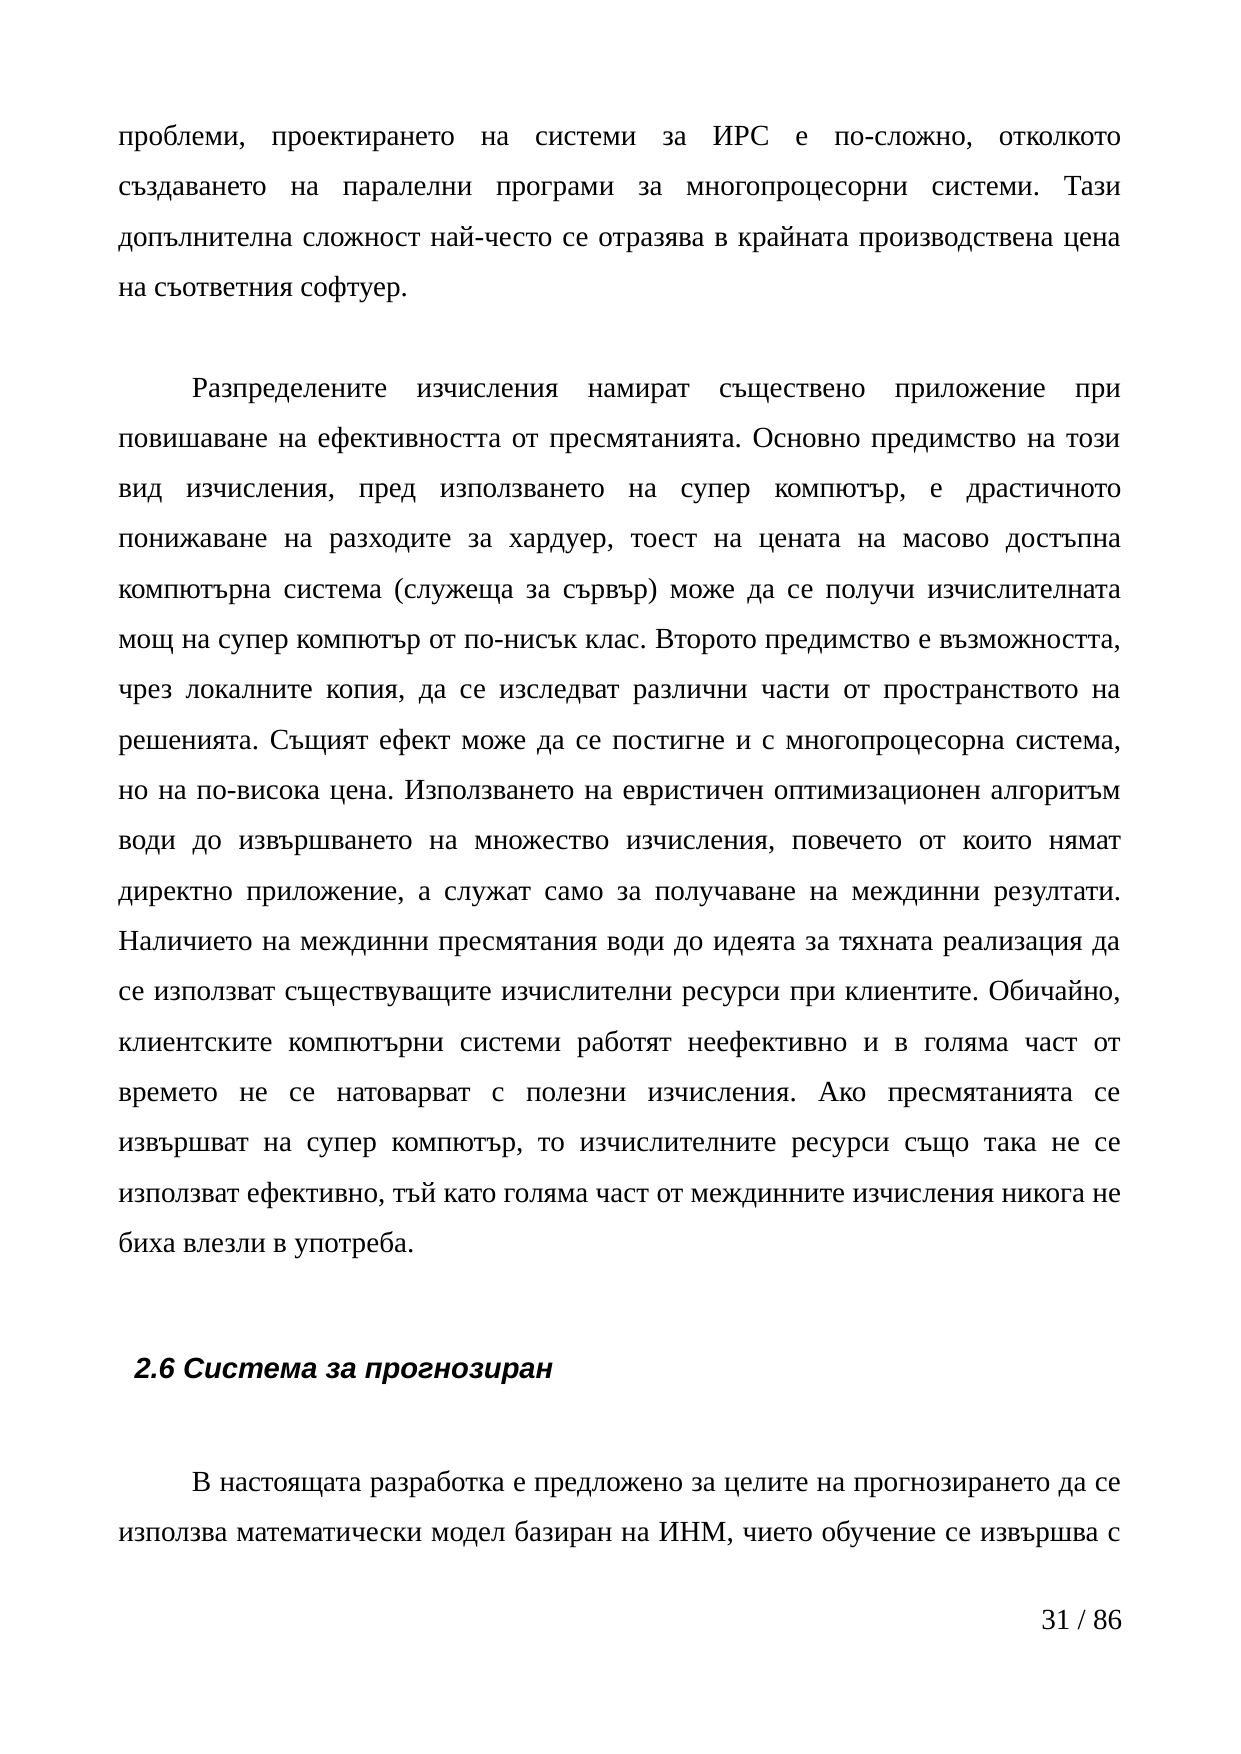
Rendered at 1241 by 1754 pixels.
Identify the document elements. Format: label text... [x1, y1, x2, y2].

text Разпределените изчисления намират съществено приложение при повишаване на ефективността от пресмятанията. Основно предимство на този вид изчисления, пред използването на супер компютър, е драстичното понижаване на разходите за хардуер, тоест на цената на масово достъпна компютърна система (служеща за сървър) може да се получи изчислителната мощ на супер компютър от по-нисък клас. Второто предимство е възможността, чрез локалните копия, да се изследват различни части от пространството на решенията. Същият ефект може да се постигне и с многопроцесорна система, но на по-висока цена. Използването на евристичен оптимизационен алгоритъм води до извършването на множество изчисления, повечето от които нямат директно приложение, а служат само за получаване на междинни резултати. Наличието на междинни пресмятания води до идеята за тяхната реализация да се използват съществуващите изчислителни ресурси при клиентите. Обичайно, клиентските компютърни системи работят неефективно и в голяма част от времето не се натоварват с полезни изчисления. Ако пресмятанията се извършват на супер компютър, то изчислителните ресурси също така не се използват ефективно, тъй като голяма част от междинните изчисления никога не биха влезли в употреба. [118, 370, 1122, 1258]
text проблеми, проектирането на системи за ИРС е по-сложно, отколкото създаването на паралелни програми за многопроцесорни системи. Тази допълнителна сложност най-често се отразява в крайната производствена цена на съответния софтуер. [118, 118, 1122, 303]
subtitle 2.6 Система за прогнозиран [118, 1351, 1122, 1384]
text В настоящата разработка е предложено за целите на прогнозирането да се използва математически модел базиран на ИНМ, чието обучение се извършва с [118, 1464, 1122, 1548]
